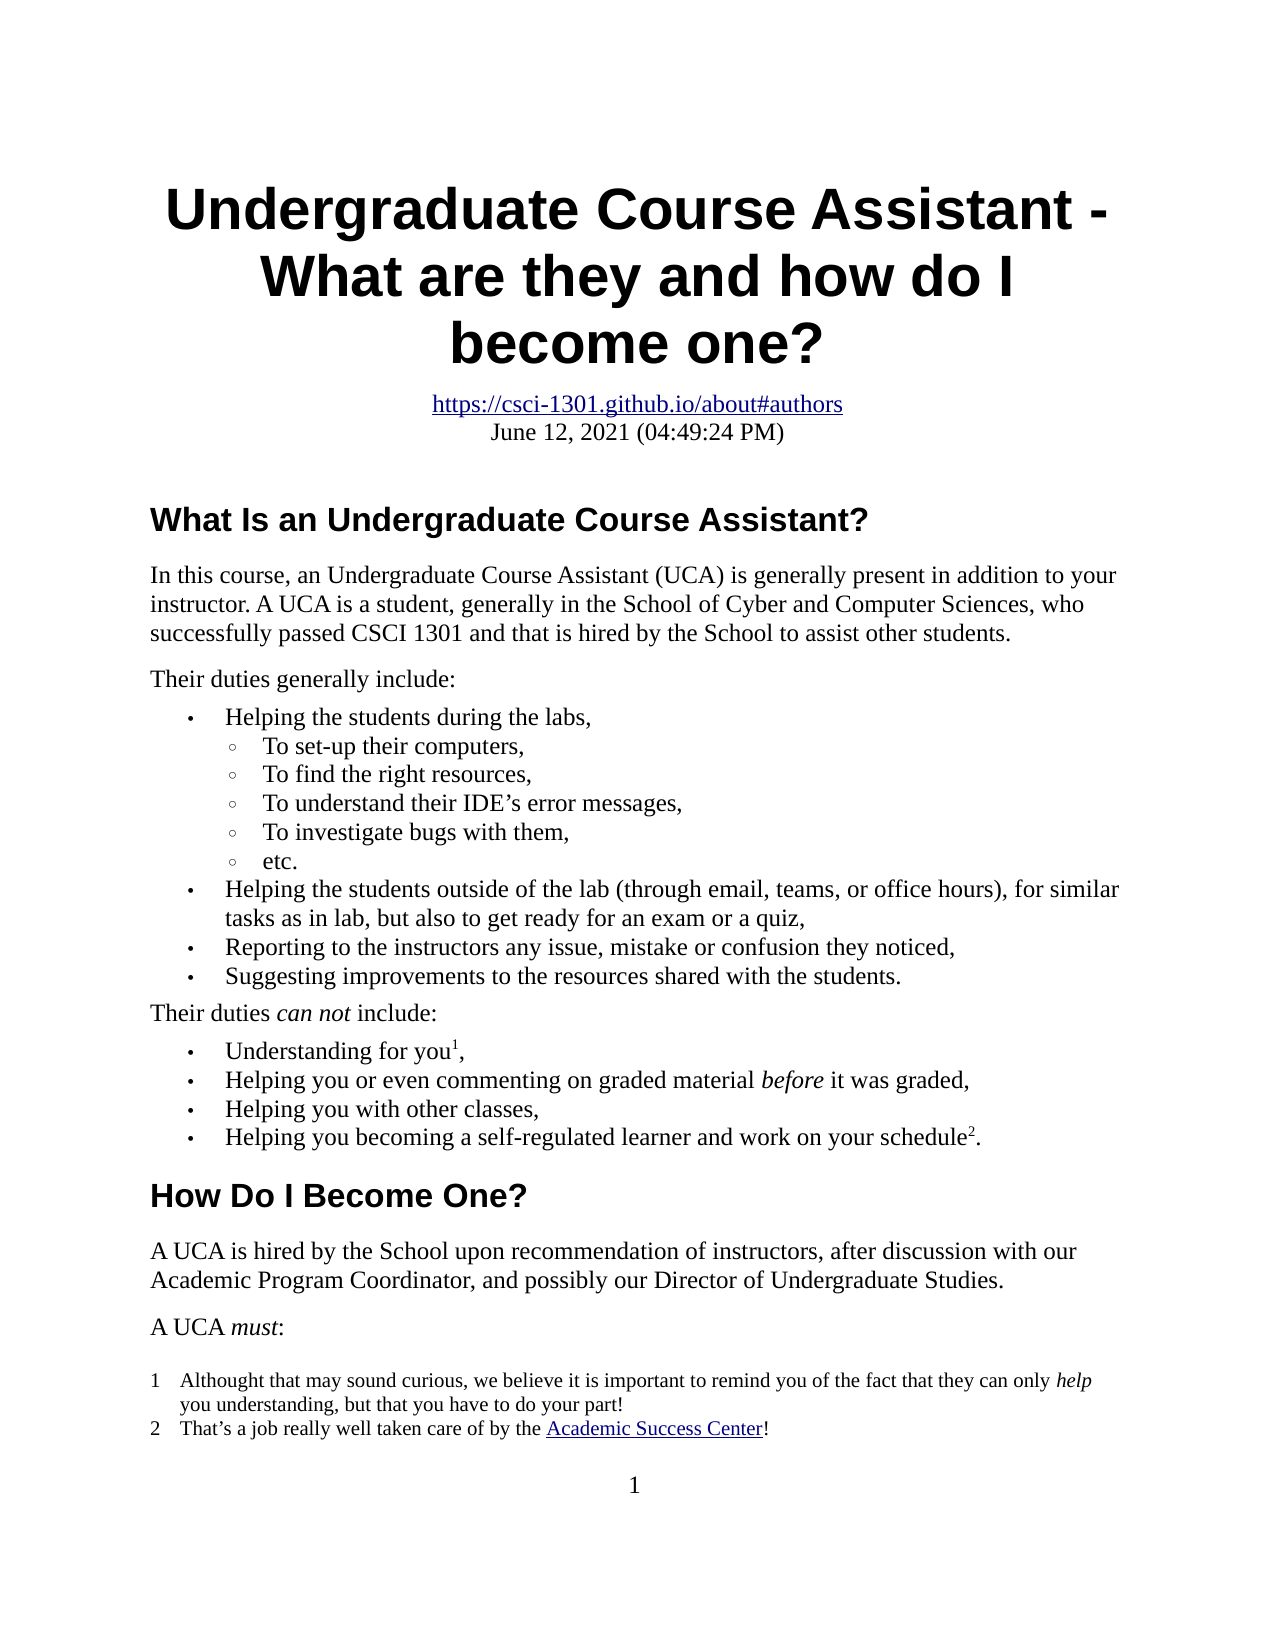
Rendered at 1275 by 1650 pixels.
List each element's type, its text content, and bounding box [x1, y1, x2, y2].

text In this course, an Undergraduate Course Assistant (UCA) is generally present in addition to your instructor. A UCA is a student, generally in the School of Cyber and Computer Sciences, who successfully passed CSCI 1301 and that is hired by the School to assist other students. [150, 560, 1125, 646]
list Helping the students during the labs, [187, 702, 1125, 731]
list Althought that may sound curious, we believe it is important to remind you of the fact that they can only help you understanding, but that you have to do your part! [150, 1368, 1125, 1416]
list Understanding for you, [187, 1036, 1125, 1065]
subtitle What Is an Undergraduate Course Assistant? [150, 500, 1125, 539]
list That’s a job really well taken care of by the Academic Success Center! [150, 1416, 1125, 1440]
list Helping you or even commenting on graded material before it was graded, [187, 1065, 1125, 1094]
text A UCA must: [150, 1312, 1125, 1340]
list Helping you with other classes, [187, 1094, 1125, 1122]
list Helping the students outside of the lab (through email, teams, or office hours), for similar tasks as in lab, but also to get ready for an exam or a quiz, [187, 874, 1125, 932]
text A UCA is hired by the School upon recommendation of instructors, after discussion with our Academic Program Coordinator, and possibly our Director of Undergraduate Studies. [150, 1236, 1125, 1294]
list Helping you becoming a self-regulated learner and work on your schedule. [187, 1122, 1125, 1151]
list To understand their IDE’s error messages, [225, 788, 1125, 817]
list etc. [225, 846, 1125, 874]
text Their duties can not include: [150, 998, 1125, 1027]
list To find the right resources, [225, 759, 1125, 788]
text Their duties generally include: [150, 664, 1125, 693]
text June 12, 2021 (04:49:24 PM) [150, 417, 1125, 446]
list To set-up their computers, [225, 731, 1125, 759]
title Undergraduate Course Assistant - What are they and how do I become one? [150, 175, 1125, 376]
list To investigate bugs with them, [225, 817, 1125, 846]
list Suggesting improvements to the resources shared with the students. [187, 961, 1125, 989]
text https://csci-1301.github.io/about#authors [150, 389, 1125, 417]
list Reporting to the instructors any issue, mistake or confusion they noticed, [187, 932, 1125, 961]
subtitle How Do I Become One? [150, 1176, 1125, 1215]
